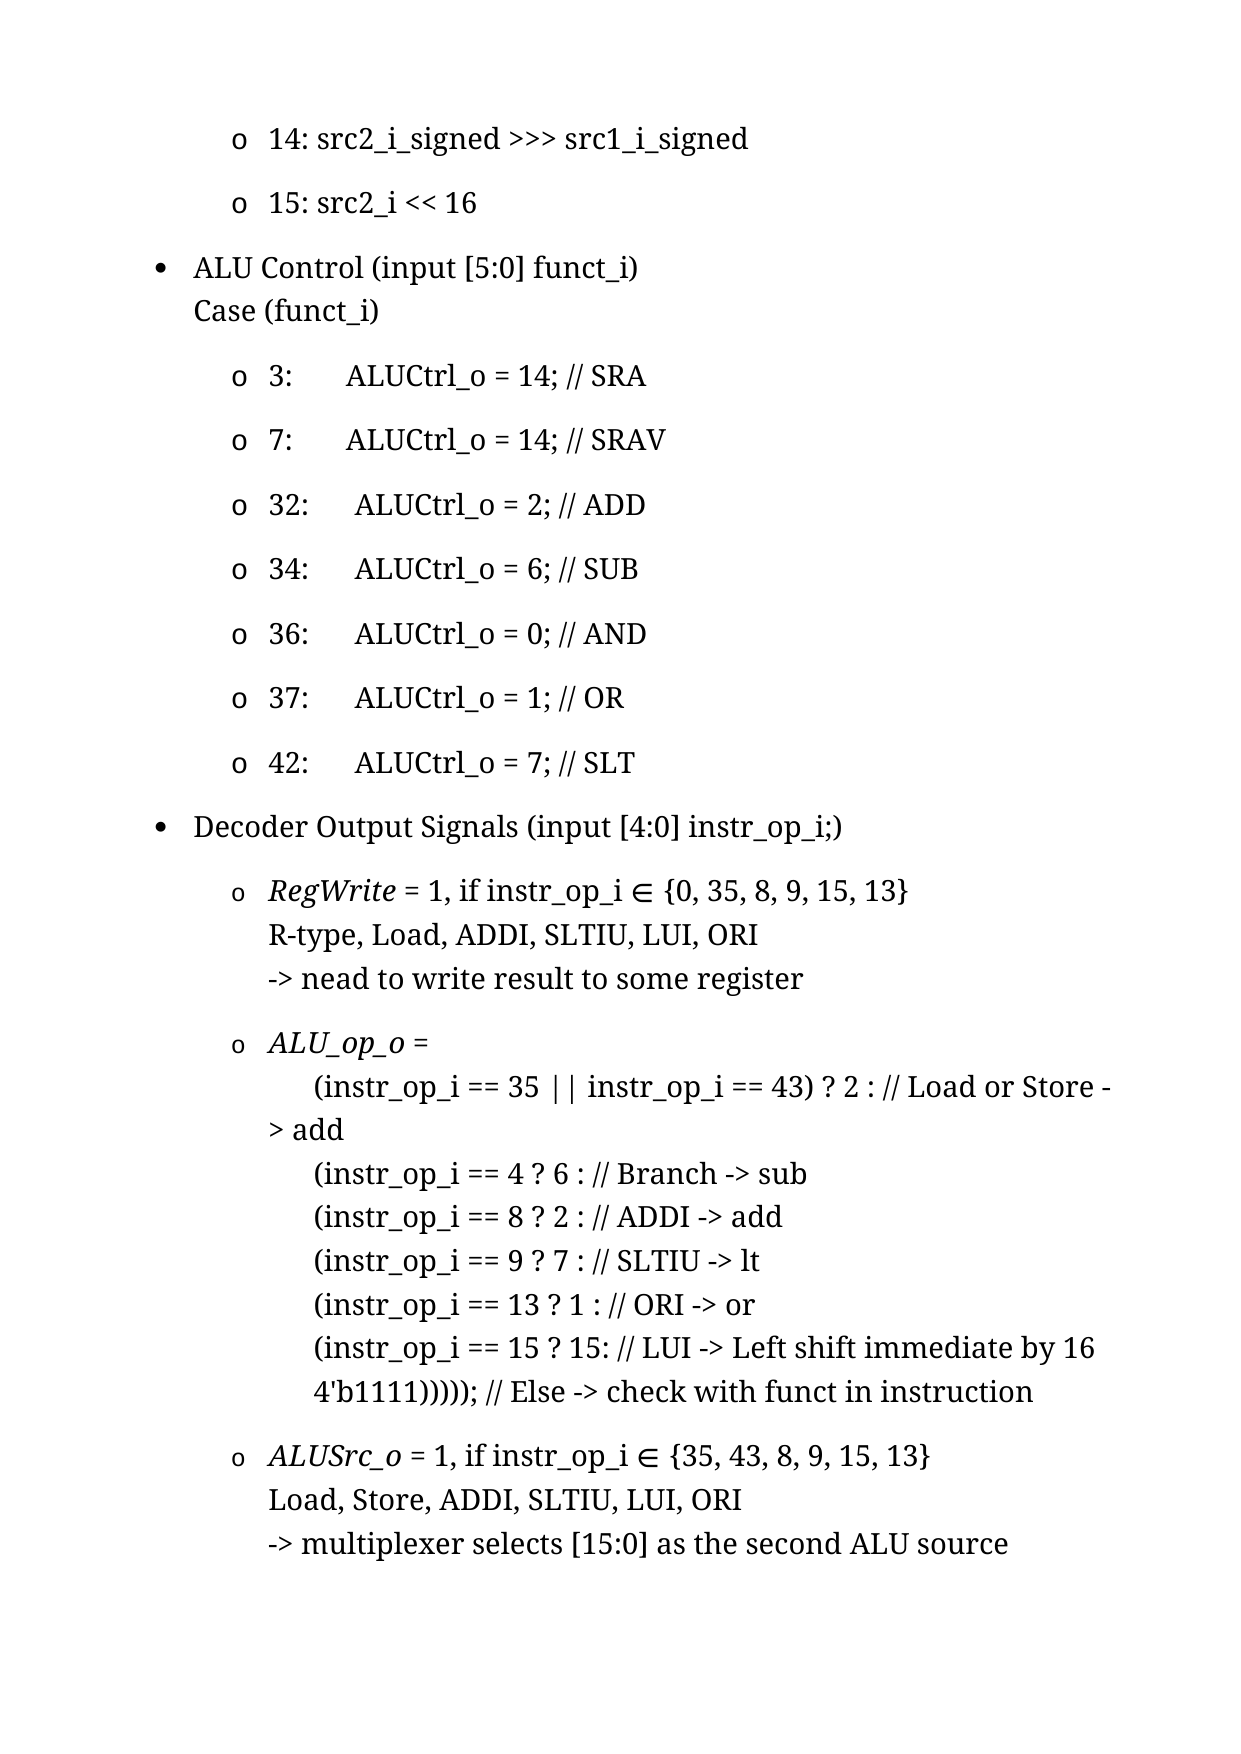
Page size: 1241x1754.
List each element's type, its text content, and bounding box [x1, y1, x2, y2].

list Decoder Output Signals (input [4:0] instr_op_i;) [156, 806, 1122, 846]
list 15: src2_i << 16 [231, 183, 1122, 222]
list ALU_op_o = (instr_op_i == 35 || instr_op_i == 43) ? 2 : // Load or Store -> add (instr_op_i == 4 ? 6 : // Branch -> sub (instr_op_i == 8 ? 2 : // ADDI -> add (instr_op_i == 9 ? 7 : // SLTIU -> lt (instr_op_i == 13 ? 1 : // ORI -> or (instr_op_i == 15 ? 15: // LUI -> Left shift immediate by 16 4'b1111))))); // Else -> check with funct in instruction [231, 1022, 1122, 1411]
list 42: ALUCtrl_o = 7; // SLT [231, 742, 1122, 782]
list 37: ALUCtrl_o = 1; // OR [231, 677, 1122, 717]
list 32: ALUCtrl_o = 2; // ADD [231, 484, 1122, 524]
list RegWrite = 1, if instr_op_i ∈ {0, 35, 8, 9, 15, 13} R-type, Load, ADDI, SLTIU, LUI, ORI -> nead to write result to some register [231, 871, 1122, 998]
list 7: ALUCtrl_o = 14; // SRAV [231, 419, 1122, 459]
list ALUSrc_o = 1, if instr_op_i ∈ {35, 43, 8, 9, 15, 13} Load, Store, ADDI, SLTIU, LUI, ORI -> multiplexer selects [15:0] as the second ALU source [231, 1436, 1122, 1563]
list 14: src2_i_signed >>> src1_i_signed [231, 118, 1122, 158]
list 34: ALUCtrl_o = 6; // SUB [231, 548, 1122, 588]
list 3: ALUCtrl_o = 14; // SRA [231, 355, 1122, 395]
list ALU Control (input [5:0] funct_i) Case (funct_i) [156, 247, 1122, 330]
list 36: ALUCtrl_o = 0; // AND [231, 613, 1122, 653]
